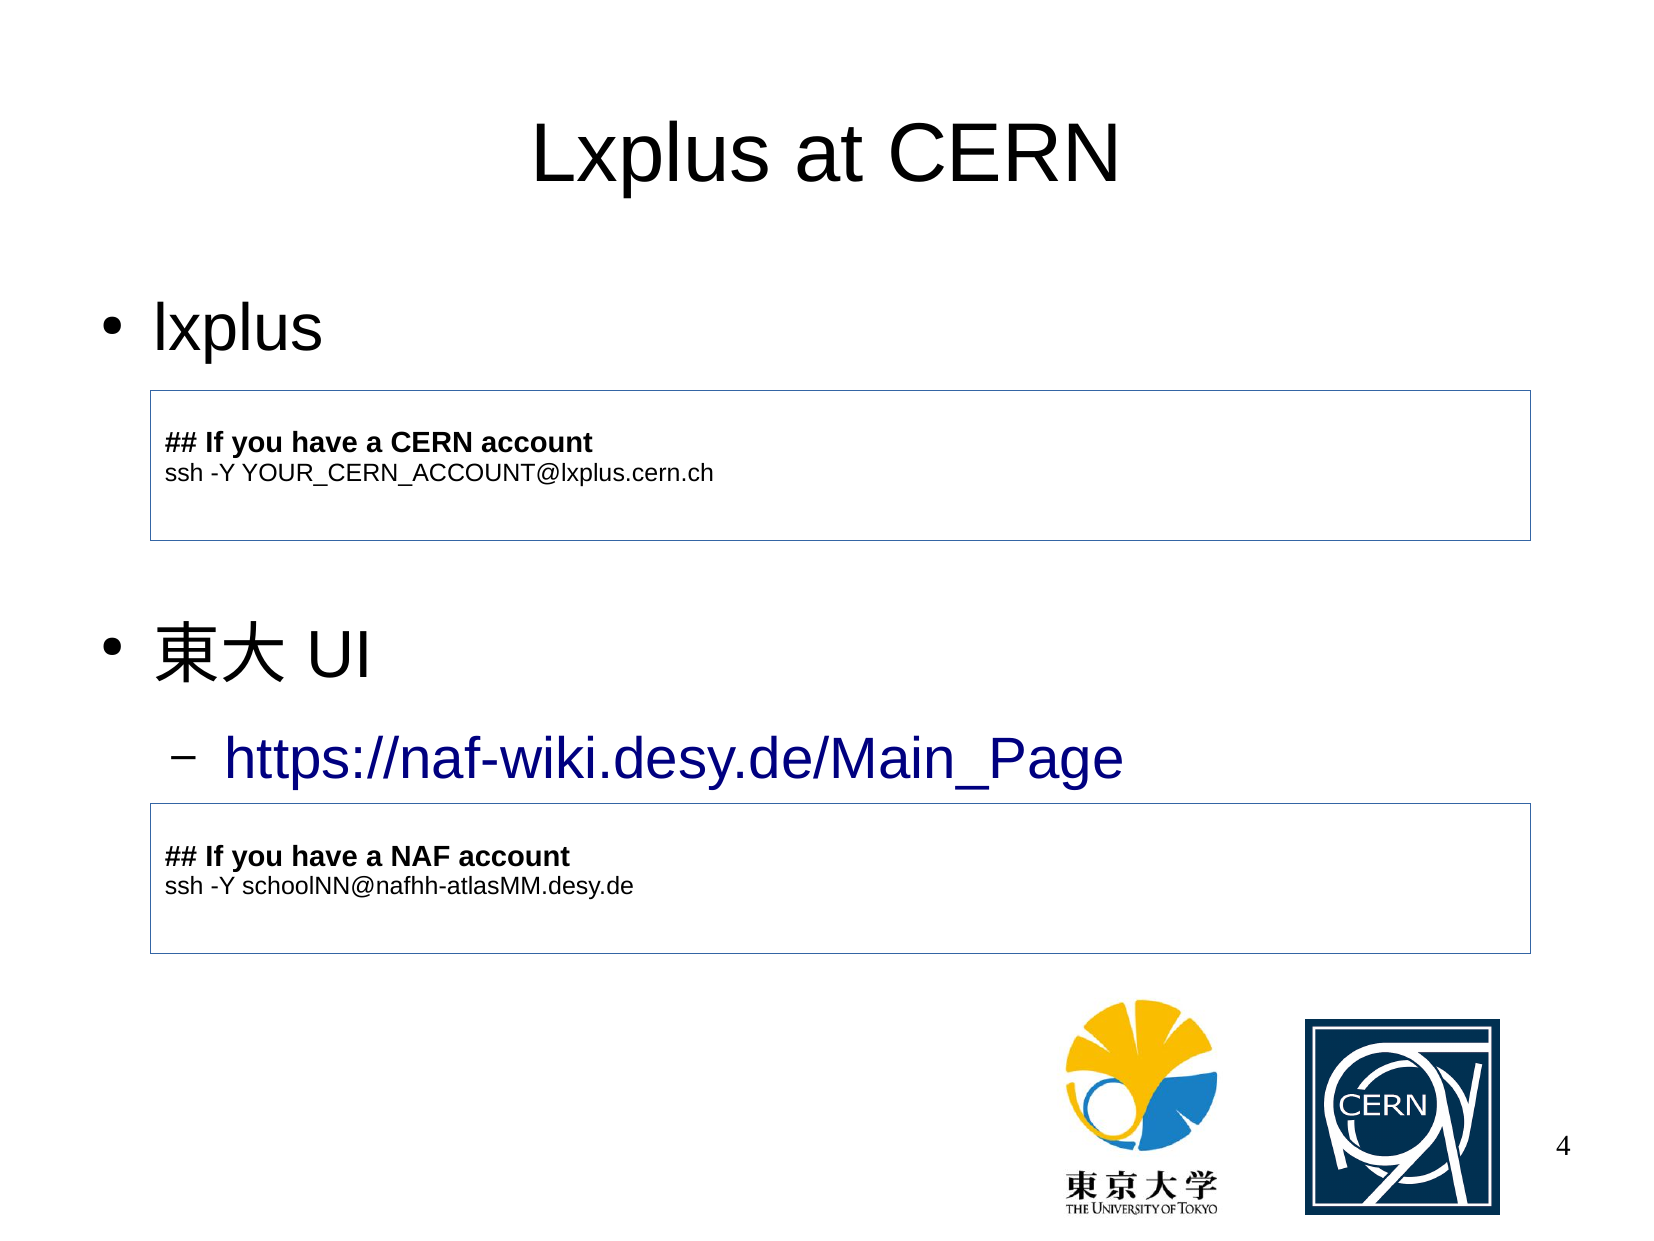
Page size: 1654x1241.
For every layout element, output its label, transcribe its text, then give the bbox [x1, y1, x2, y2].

picture [1020, 985, 1266, 1231]
text_box ## If you have a CERN account ssh -Y YOUR_CERN_ACCOUNT@lxplus.cern.ch [150, 390, 1531, 541]
list 東大UI https://naf-wiki.desy.de/Main_Page [82, 600, 1571, 1010]
list lxplus [82, 290, 1571, 600]
text_box ## If you have a NAF account ssh -Y schoolNN@nafhh-atlasMM.desy.de [150, 803, 1531, 954]
picture [1305, 1019, 1500, 1215]
title Lxplus at CERN [82, 49, 1571, 257]
